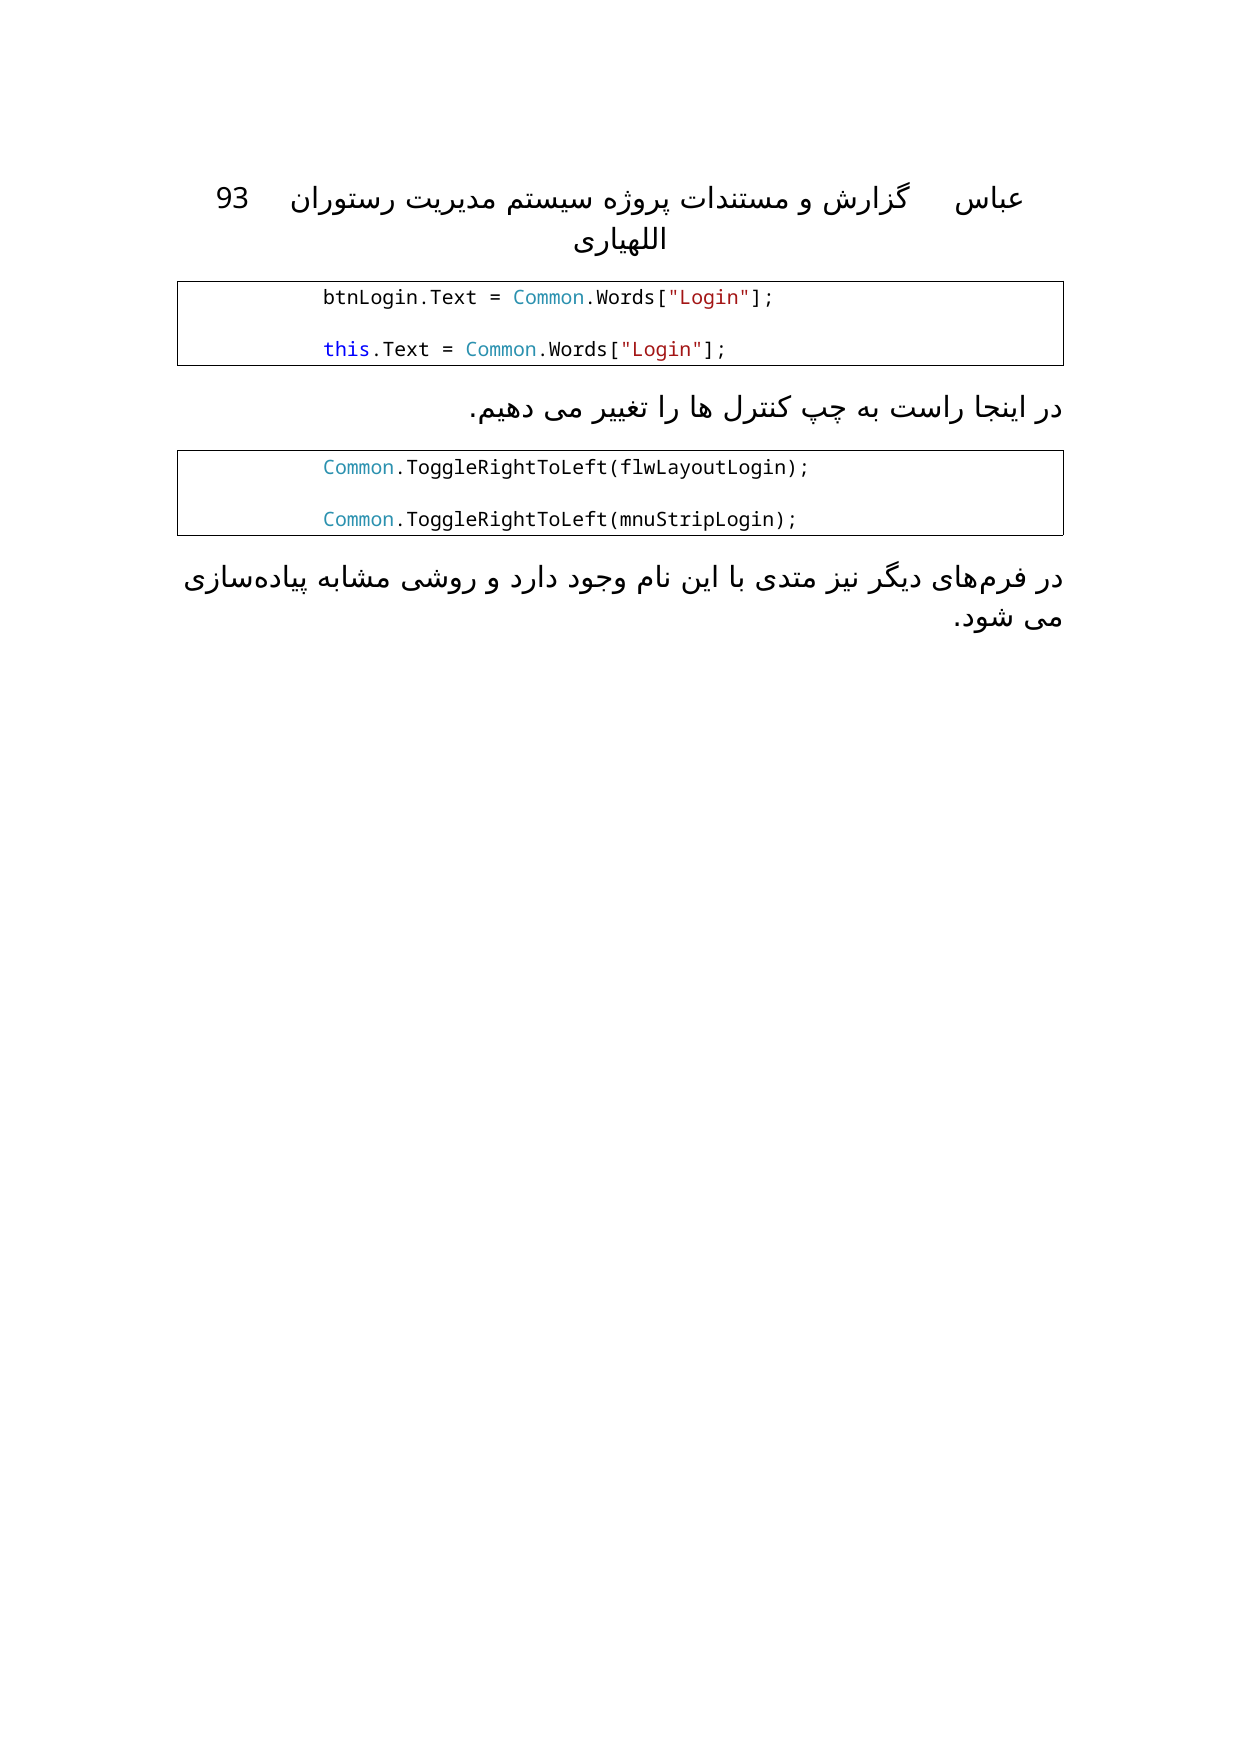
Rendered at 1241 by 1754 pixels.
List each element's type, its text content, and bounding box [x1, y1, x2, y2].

text Common.ToggleRightToLeft(flwLayoutLogin); [178, 451, 1063, 480]
text در اینجا راست به چپ کنترل ها را تغییر می دهیم. [177, 390, 1063, 424]
text btnLogin.Text = Common.Words["Login"]; [178, 282, 1063, 311]
text Common.ToggleRightToLeft(mnuStripLogin); [178, 502, 1063, 535]
text this.Text = Common.Words["Login"]; [178, 332, 1063, 365]
text در فرم‌های دیگر نیز متدی با این نام وجود دارد و روشی مشابه پیاده‌سازی می شود. [177, 560, 1063, 633]
